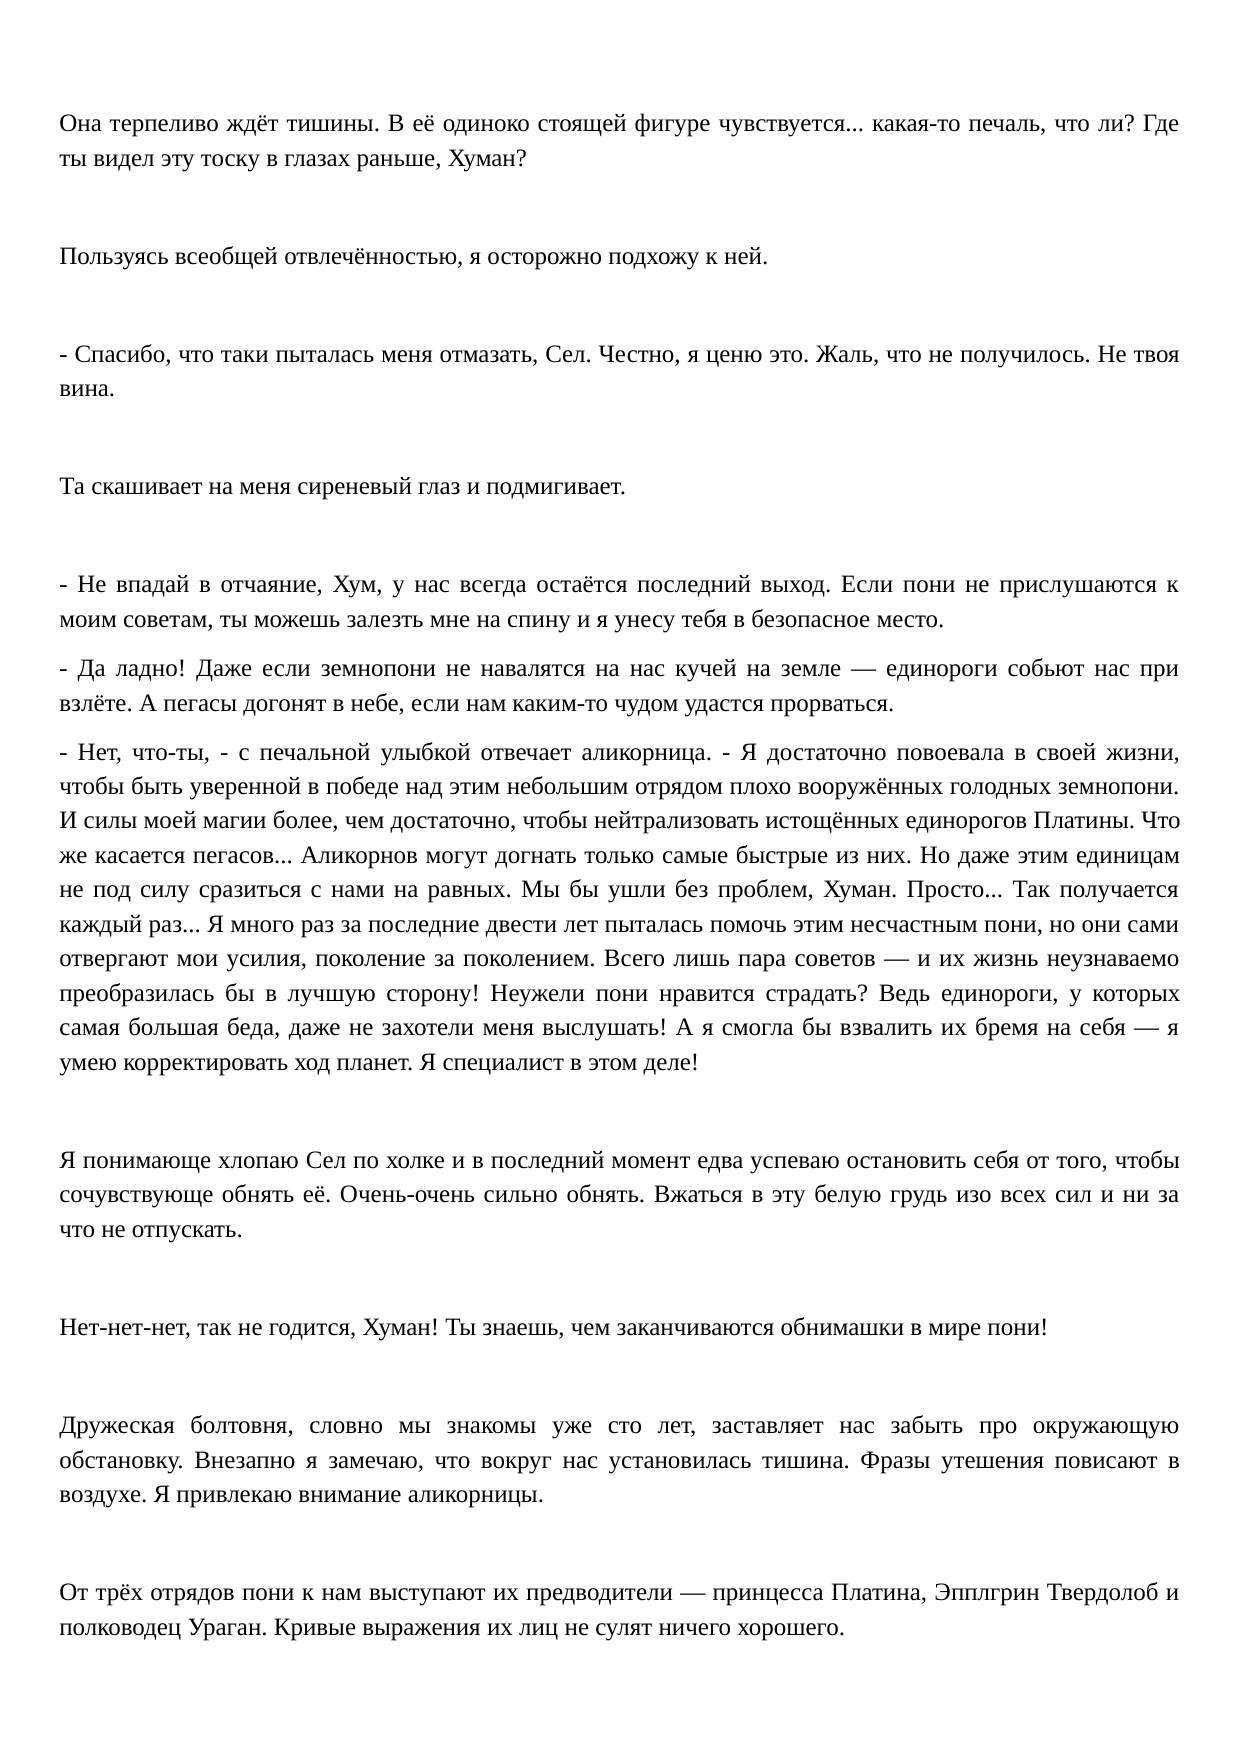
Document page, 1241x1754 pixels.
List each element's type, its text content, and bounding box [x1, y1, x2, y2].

text - Спасибо, что таки пыталась меня отмазать, Сел. Честно, я ценю это. Жаль, что не получилось. Не твоя вина. [59, 339, 1181, 402]
text Я понимающе хлопаю Сел по холке и в последний момент едва успеваю остановить себя от того, чтобы сочувствующе обнять её. Очень-очень сильно обнять. Вжаться в эту белую грудь изо всех сил и ни за что не отпускать. [59, 1145, 1181, 1243]
text Та скашивает на меня сиреневый глаз и подмигивает. [59, 471, 1181, 500]
text - Не впадай в отчаяние, Хум, у нас всегда остаётся последний выход. Если пони не прислушаются к моим советам, ты можешь залезть мне на спину и я унесу тебя в безопасное место. [59, 569, 1181, 633]
text Нет-нет-нет, так не годится, Хуман! Ты знаешь, чем заканчиваются обнимашки в мире пони! [59, 1312, 1181, 1341]
text Она терпеливо ждёт тишины. В её одиноко стоящей фигуре чувствуется... какая-то печаль, что ли? Где ты видел эту тоску в глазах раньше, Хуман? [59, 108, 1181, 171]
text - Нет, что-ты, - с печальной улыбкой отвечает аликорница. - Я достаточно повоевала в своей жизни, чтобы быть уверенной в победе над этим небольшим отрядом плохо вооружённых голодных земнопони. И силы моей магии более, чем достаточно, чтобы нейтрализовать истощённых единорогов Платины. Что же касается пегасов... Аликорнов могут догнать только самые быстрые из них. Но даже этим единицам не под силу сразиться с нами на равных. Мы бы ушли без проблем, Хуман. Просто... Так получается каждый раз... Я много раз за последние двести лет пыталась помочь этим несчастным пони, но они сами отвергают мои усилия, поколение за поколением. Всего лишь пара советов — и их жизнь неузнаваемо преобразилась бы в лучшую сторону! Неужели пони нравится страдать? Ведь единороги, у которых самая большая беда, даже не захотели меня выслушать! А я смогла бы взвалить их бремя на себя — я умею корректировать ход планет. Я специалист в этом деле! [59, 737, 1181, 1076]
text - Да ладно! Даже если земнопони не навалятся на нас кучей на земле — единороги собьют нас при взлёте. А пегасы догонят в небе, если нам каким-то чудом удастся прорваться. [59, 653, 1181, 716]
text От трёх отрядов пони к нам выступают их предводители — принцесса Платина, Эпплгрин Твердолоб и полководец Ураган. Кривые выражения их лиц не сулят ничего хорошего. [59, 1577, 1181, 1641]
text Пользуясь всеобщей отвлечённостью, я осторожно подхожу к ней. [59, 241, 1181, 269]
text Дружеская болтовня, словно мы знакомы уже сто лет, заставляет нас забыть про окружающую обстановку. Внезапно я замечаю, что вокруг нас установилась тишина. Фразы утешения повисают в воздухе. Я привлекаю внимание аликорницы. [59, 1410, 1181, 1508]
